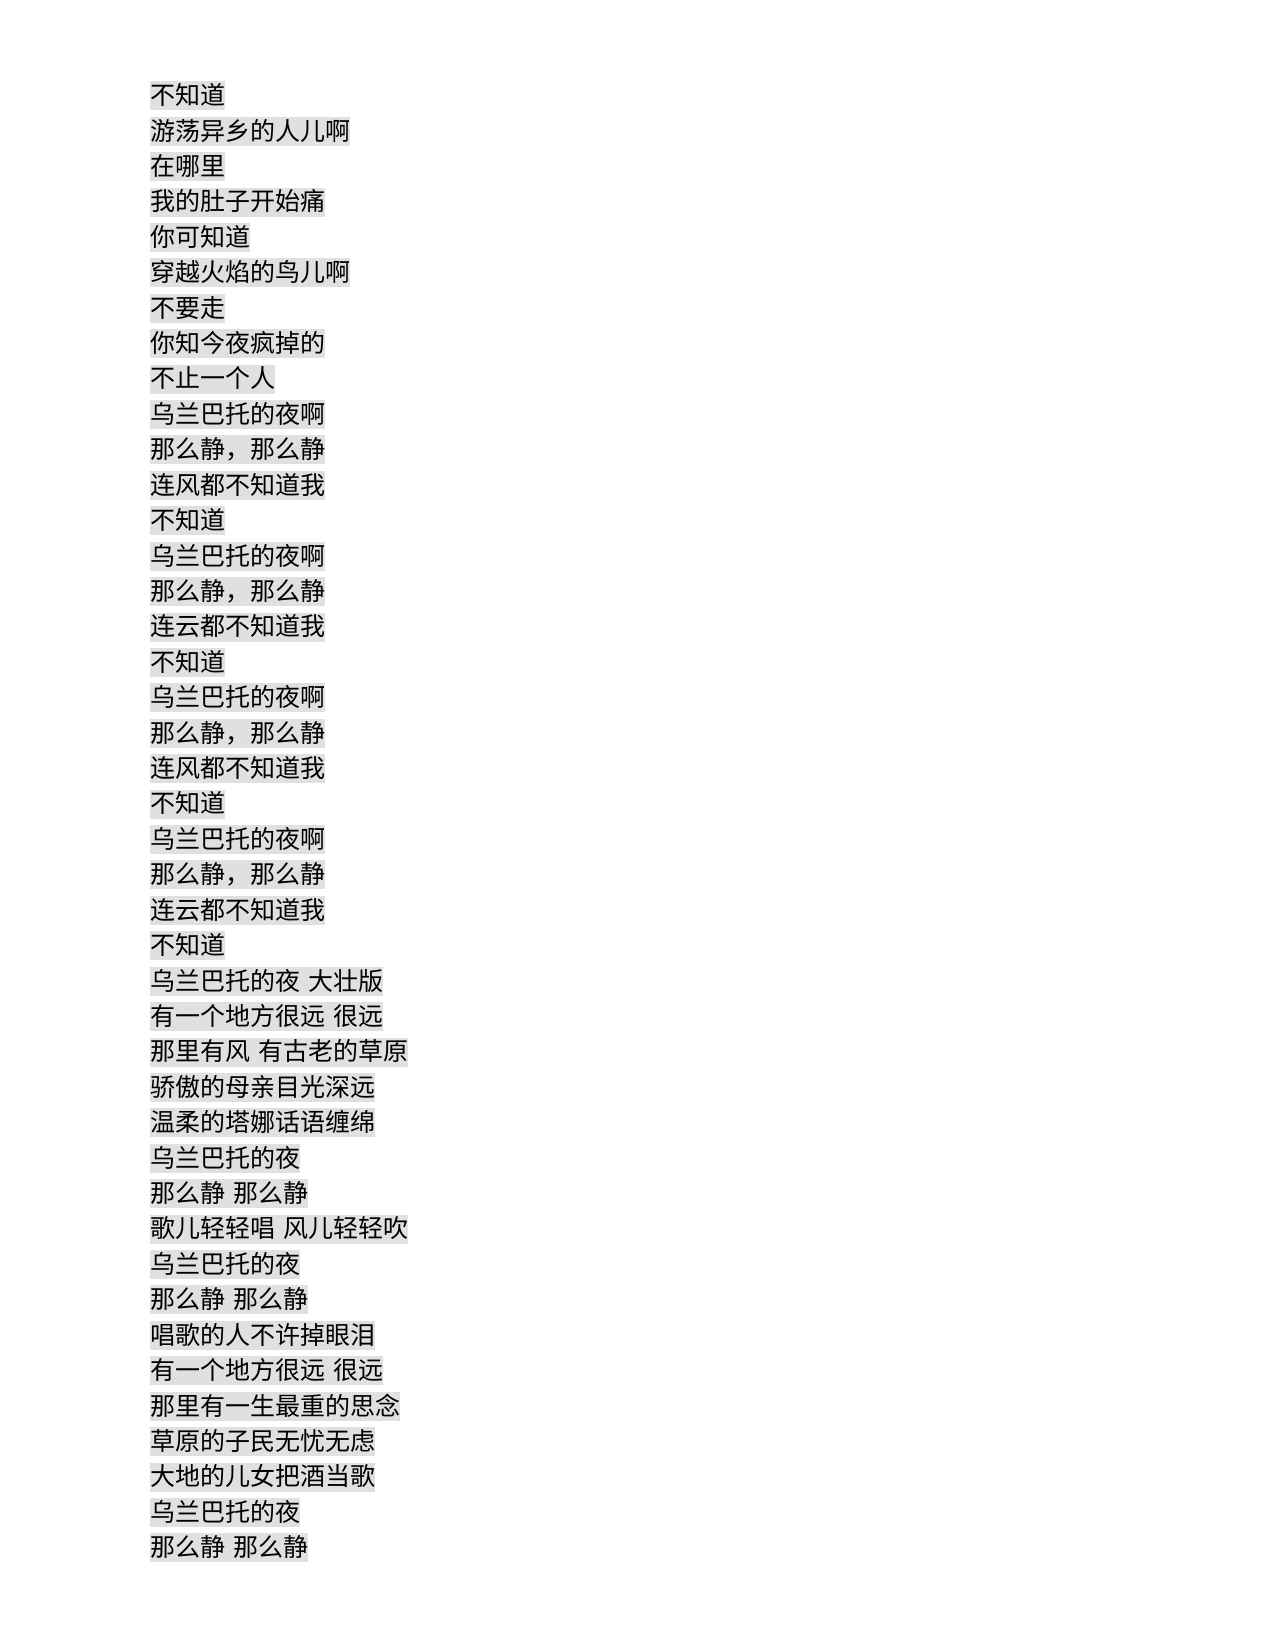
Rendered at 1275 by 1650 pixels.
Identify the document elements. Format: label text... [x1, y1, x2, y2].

text 不知道 游荡异乡的人儿啊 在哪里 我的肚子开始痛 你可知道 穿越火焰的鸟儿啊 不要走 你知今夜疯掉的 不止一个人 乌兰巴托的夜啊 那么静，那么静 连风都不知道我 不知道 乌兰巴托的夜啊 那么静，那么静 连云都不知道我 不知道 乌兰巴托的夜啊 那么静，那么静 连风都不知道我 不知道 乌兰巴托的夜啊 那么静，那么静 连云都不知道我 不知道 乌兰巴托的夜 大壮版 有一个地方很远 很远 那里有风 有古老的草原 骄傲的母亲目光深远 温柔的塔娜话语缠绵 乌兰巴托的夜 那么静 那么静 歌儿轻轻唱 风儿轻轻吹 乌兰巴托的夜 那么静 那么静 唱歌的人不许掉眼泪 有一个地方很远 很远 那里有一生最重的思念 草原的子民无忧无虑 大地的儿女把酒当歌 乌兰巴托的夜 那么静 那么静 [150, 75, 1125, 1562]
